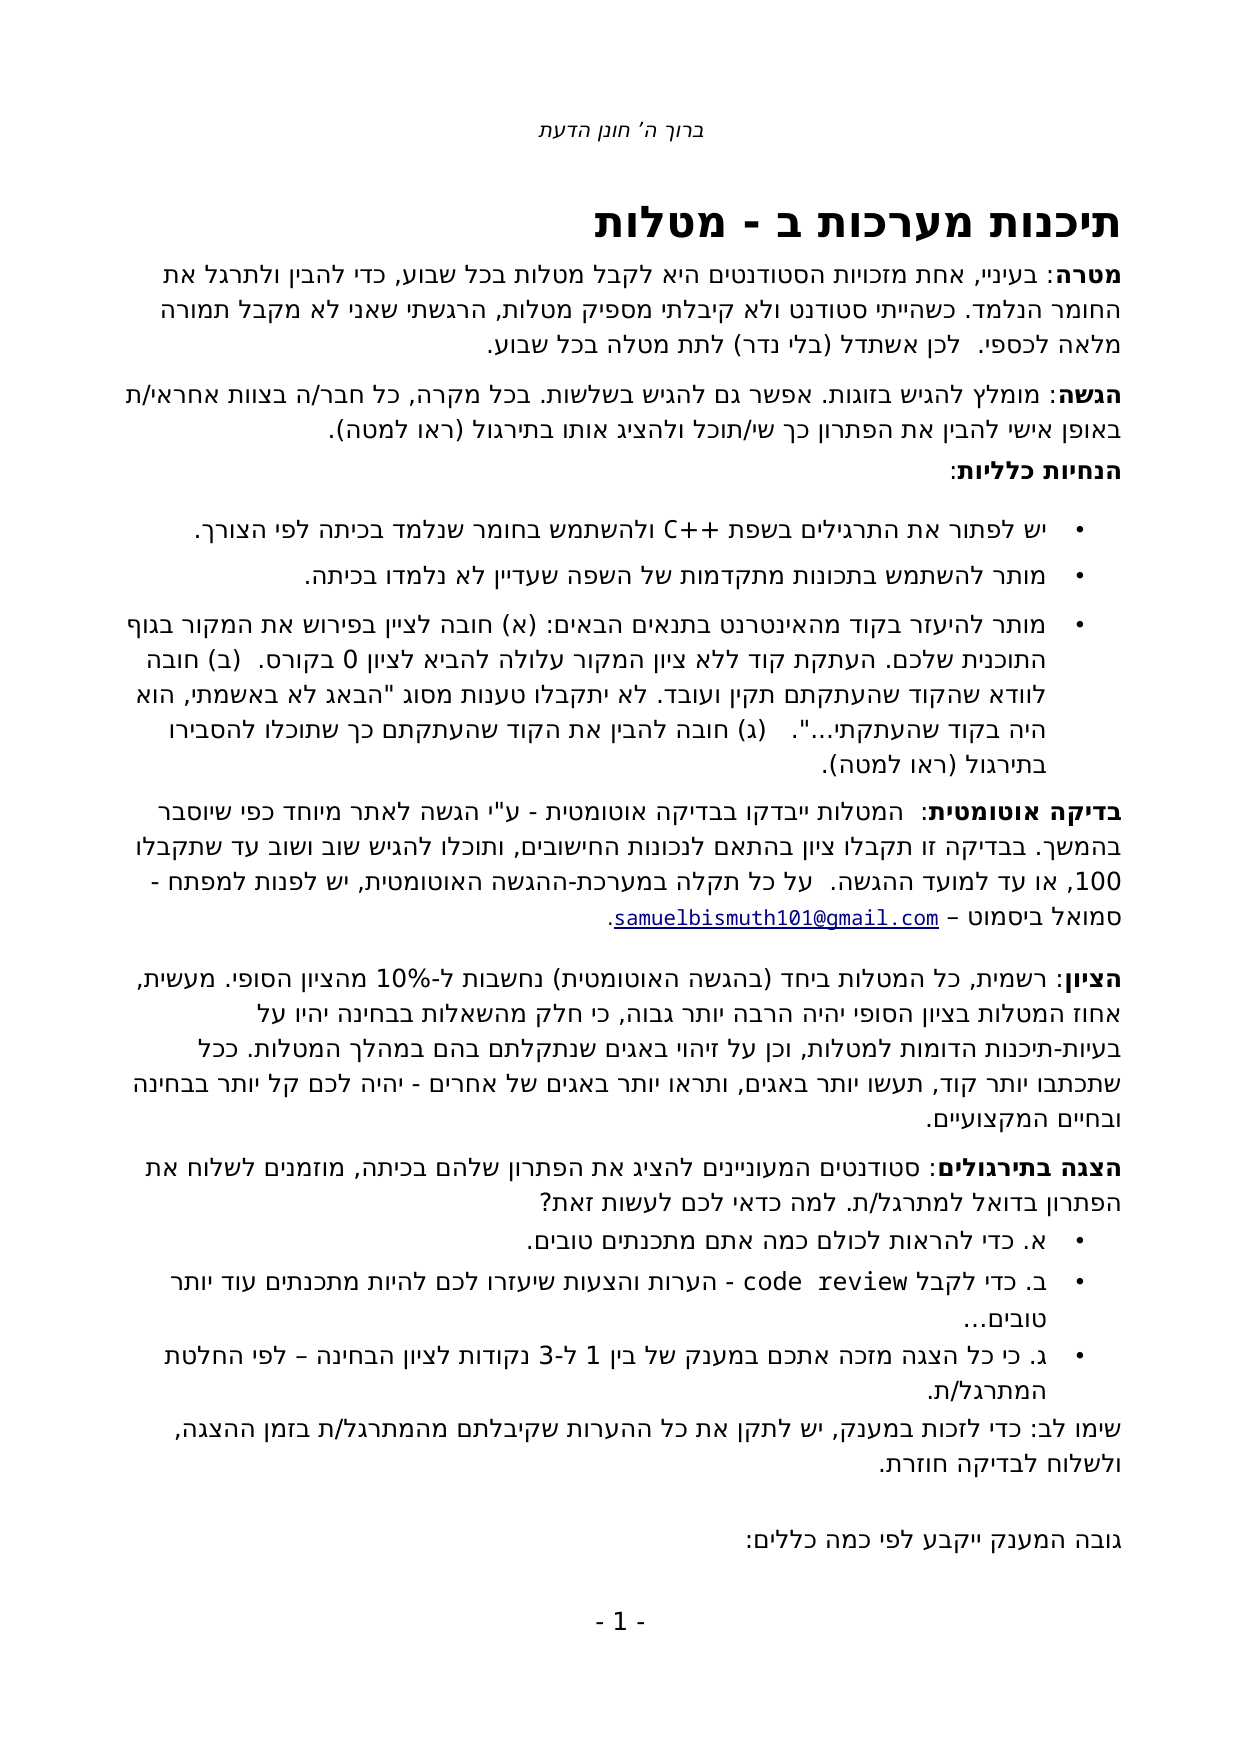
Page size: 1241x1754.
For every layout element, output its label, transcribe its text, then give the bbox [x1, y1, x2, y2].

subtitle תיכנות מערכות ב - מטלות [118, 197, 1122, 248]
text הנחיות כלליות: [118, 456, 1122, 485]
text גובה המענק ייקבע לפי כמה כללים: [118, 1525, 1122, 1554]
list ב. כדי לקבל code review - הערות והצעות שיעזרו לכם להיות מתכנתים עוד יותר טובים… [118, 1264, 1084, 1333]
list מותר להשתמש בתכונות מתקדמות של השפה שעדיין לא נלמדו בכיתה. [118, 561, 1084, 590]
list ג. כי כל הצגה מזכה אתכם במענק של בין 1 ל-3 נקודות לציון הבחינה – לפי החלטת המתרגל/ת. [118, 1342, 1084, 1406]
list מותר להיעזר בקוד מהאינטרנט בתנאים הבאים: (א) חובה לציין בפירוש את המקור בגוף התוכנית שלכם. העתקת קוד ללא ציון המקור עלולה להביא לציון 0 בקורס. (ב) חובה לוודא שהקוד שהעתקתם תקין ועובד. לא יתקבלו טענות מסוג "הבאג לא באשמתי, הוא היה בקוד שהעתקתי...". (ג) חובה להבין את הקוד שהעתקתם כך שתוכלו להסבירו בתירגול (ראו למטה). [118, 610, 1084, 779]
text הצגה בתירגולים: סטודנטים המעוניינים להציג את הפתרון שלהם בכיתה, מוזמנים לשלוח את הפתרון בדואל למתרגל/ת. למה כדאי לכם לעשות זאת? [118, 1153, 1122, 1218]
text מטרה: בעיניי, אחת מזכויות הסטודנטים היא לקבל מטלות בכל שבוע, כדי להבין ולתרגל את החומר הנלמד. כשהייתי סטודנט ולא קיבלתי מספיק מטלות, הרגשתי שאני לא מקבל תמורה מלאה לכספי. לכן אשתדל (בלי נדר) לתת מטלה בכל שבוע. [118, 260, 1122, 359]
text הגשה: מומלץ להגיש בזוגות. אפשר גם להגיש בשלשות. בכל מקרה, כל חבר/ה בצוות אחראי/ת באופן אישי להבין את הפתרון כך שי/תוכל ולהציג אותו בתירגול (ראו למטה). [118, 380, 1122, 444]
list א. כדי להראות לכולם כמה אתם מתכנתים טובים. [118, 1226, 1084, 1255]
text בדיקה אוטומטית: המטלות ייבדקו בבדיקה אוטומטית - ע"י הגשה לאתר מיוחד כפי שיוסבר בהמשך. בבדיקה זו תקבלו ציון בהתאם לנכונות החישובים, ותוכלו להגיש שוב ושוב עד שתקבלו 100, או עד למועד ההגשה. על כל תקלה במערכת-ההגשה האוטומטית, יש לפנות למפתח - סמואל ביסמוט – samuelbismuth101@gmail.com. [118, 797, 1122, 932]
list יש לפתור את התרגילים בשפת ++C ולהשתמש בחומר שנלמד בכיתה לפי הצורך. [118, 511, 1084, 545]
text הציון: רשמית, כל המטלות ביחד (בהגשה האוטומטית) נחשבות ל-10% מהציון הסופי. מעשית, אחוז המטלות בציון הסופי יהיה הרבה יותר גבוה, כי חלק מהשאלות בבחינה יהיו על בעיות-תיכנות הדומות למטלות, וכן על זיהוי באגים שנתקלתם בהם במהלך המטלות. ככל שתכתבו יותר קוד, תעשו יותר באגים, ותראו יותר באגים של אחרים - יהיה לכם קל יותר בבחינה ובחיים המקצועיים. [118, 964, 1122, 1133]
text שימו לב: כדי לזכות במענק, יש לתקן את כל ההערות שקיבלתם מהמתרגל/ת בזמן ההצגה, ולשלוח לבדיקה חוזרת. [118, 1414, 1122, 1478]
